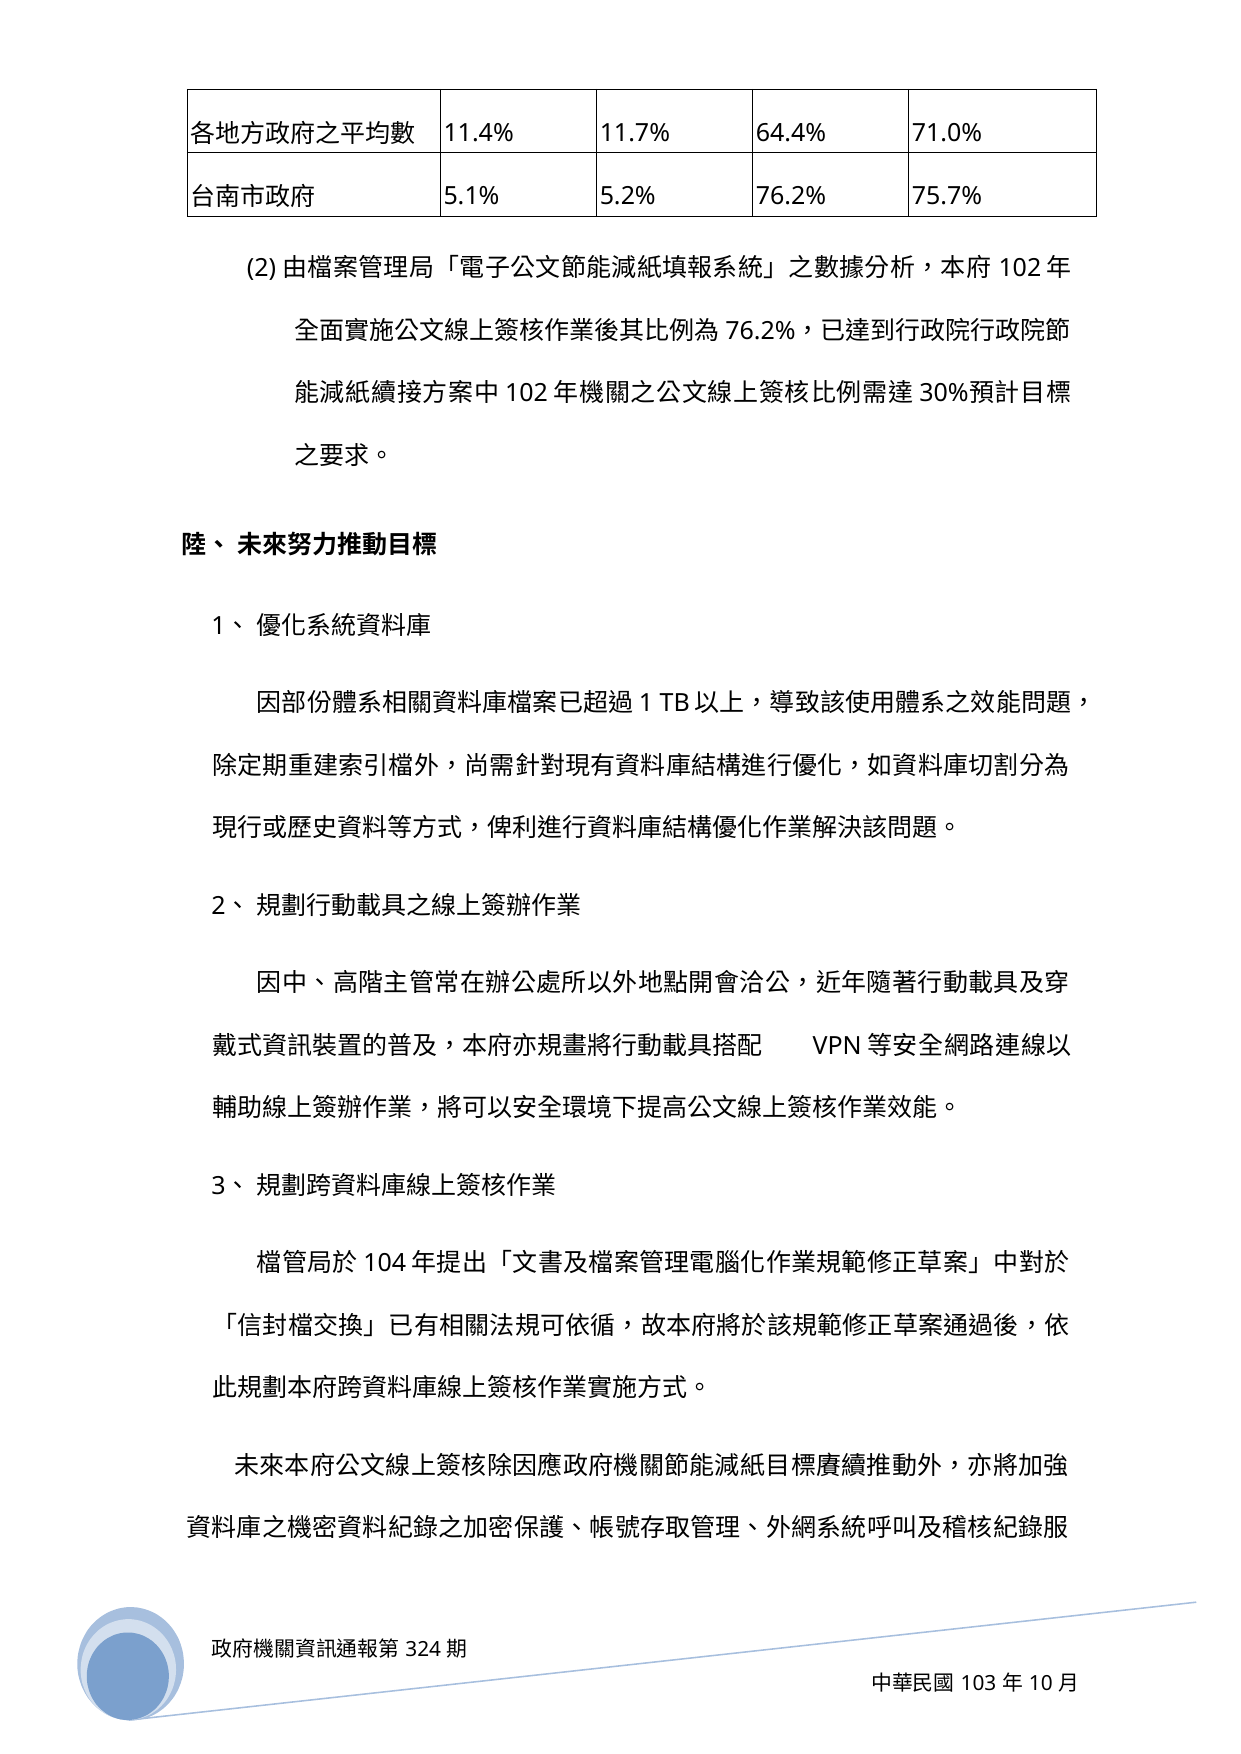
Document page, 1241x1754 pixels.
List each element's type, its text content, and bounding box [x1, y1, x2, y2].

list 優化系統資料庫 [211, 582, 1071, 644]
table_cell 11.7% [597, 90, 752, 152]
text 未來本府公文線上簽核除因應政府機關節能減紙目標賡續推動外，亦將加強資料庫之機密資料紀錄之加密保護、帳號存取管理、外網系統呼叫及稽核紀錄服 [186, 1422, 1071, 1547]
list 由檔案管理局「電子公文節能減紙填報系統」之數據分析，本府102年全面實施公文線上簽核作業後其比例為76.2%，已達到行政院行政院節能減紙續接方案中102年機關之公文線上簽核比例需達30%預計目標之要求。 [247, 224, 1071, 474]
table_cell 各地方政府之平均數 [188, 90, 440, 152]
table_cell 76.2% [753, 153, 908, 216]
table_cell 台南市政府 [188, 153, 440, 216]
table_cell 5.1% [441, 153, 596, 216]
table_cell 5.2% [597, 153, 752, 216]
text 檔管局於104年提出「文書及檔案管理電腦化作業規範修正草案」中對於「信封檔交換」已有相關法規可依循，故本府將於該規範修正草案通過後，依此規劃本府跨資料庫線上簽核作業實施方式。 [212, 1219, 1071, 1407]
table_cell 11.4% [441, 90, 596, 152]
table_cell 64.4% [753, 90, 908, 152]
text 因部份體系相關資料庫檔案已超過1 TB以上，導致該使用體系之效能問題，除定期重建索引檔外，尚需針對現有資料庫結構進行優化，如資料庫切割分為現行或歷史資料等方式，俾利進行資料庫結構優化作業解決該問題。 [212, 659, 1071, 847]
table_cell 71.0% [909, 90, 1096, 152]
text 因中、高階主管常在辦公處所以外地點開會洽公，近年隨著行動載具及穿戴式資訊裝置的普及，本府亦規畫將行動載具搭配 VPN等安全網路連線以輔助線上簽辦作業，將可以安全環境下提高公文線上簽核作業效能。 [212, 939, 1071, 1127]
list 未來努力推動目標 [182, 501, 1073, 563]
list 規劃跨資料庫線上簽核作業 [211, 1142, 1071, 1204]
list 規劃行動載具之線上簽辦作業 [211, 862, 1071, 924]
table_cell 75.7% [909, 153, 1096, 216]
